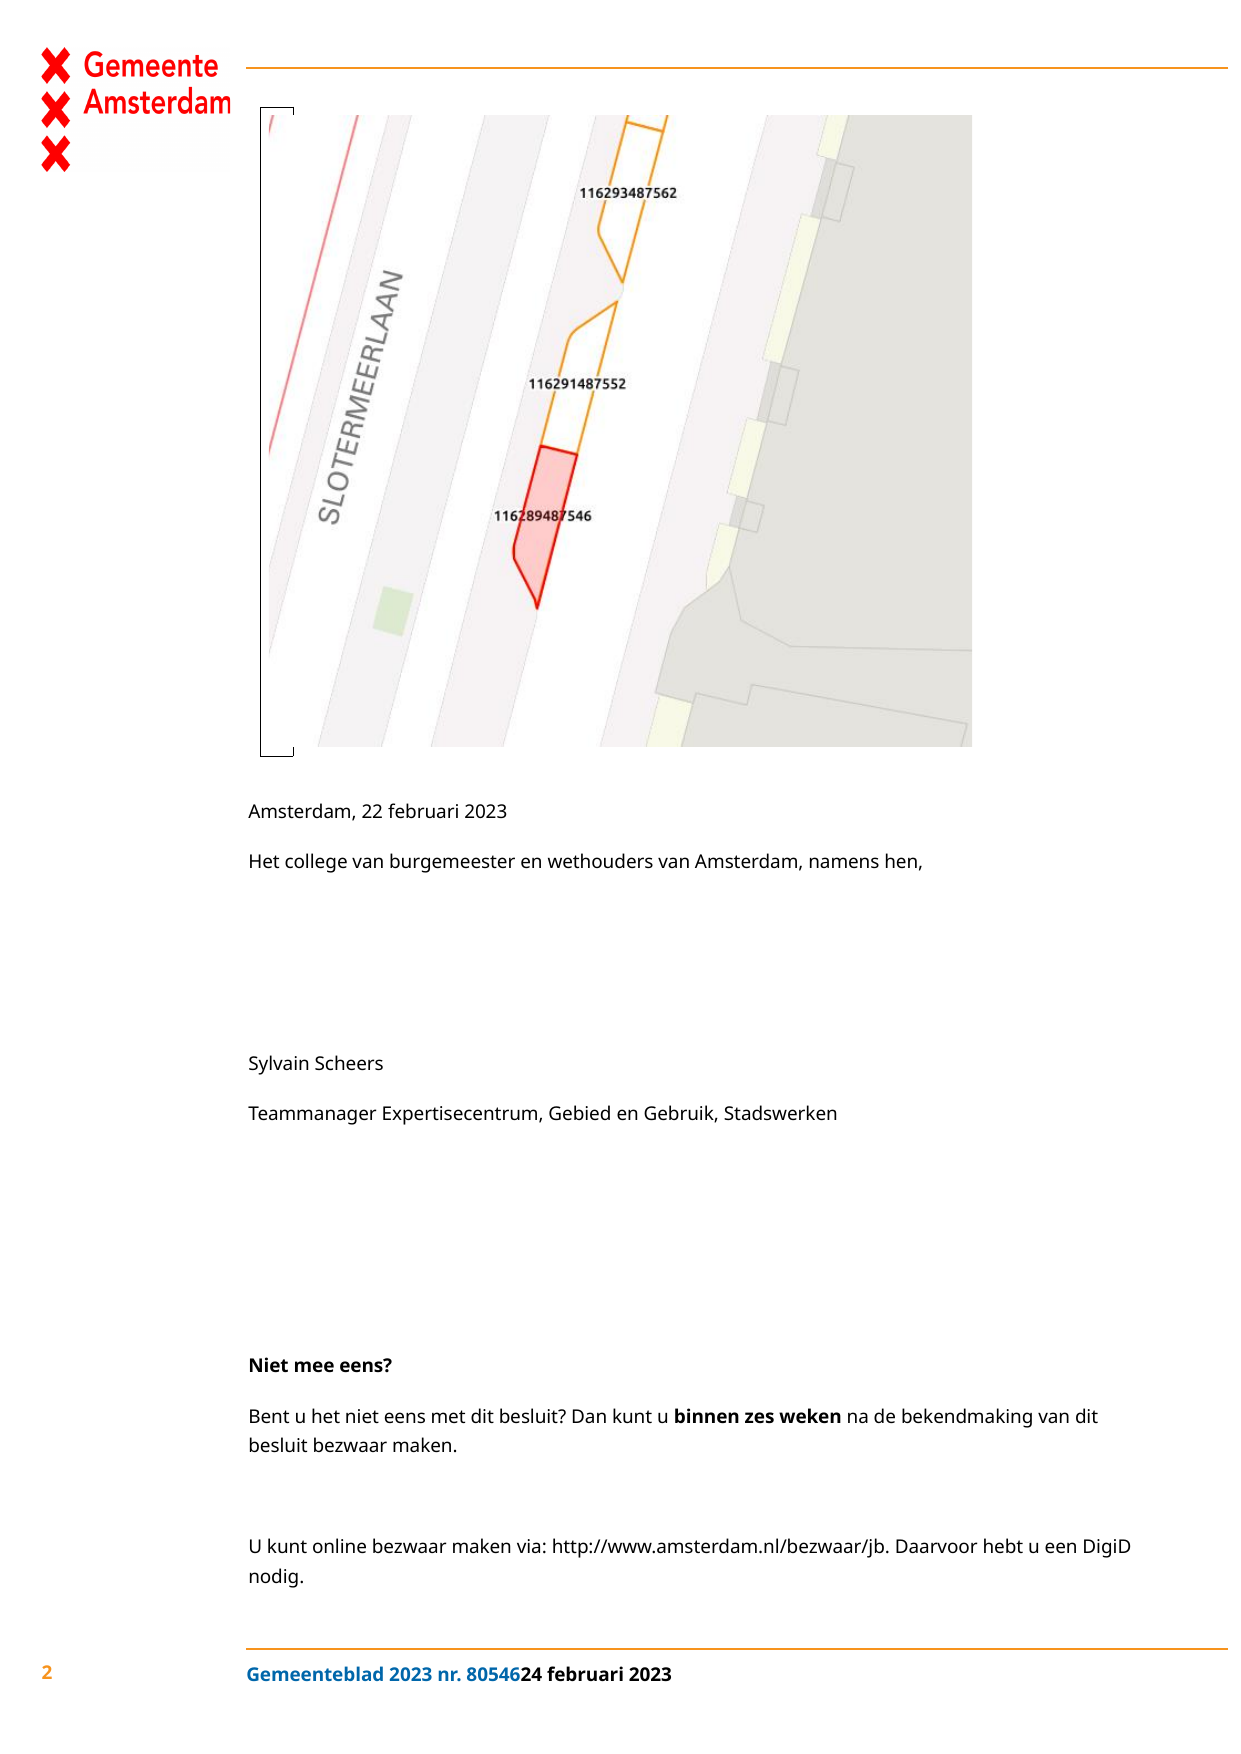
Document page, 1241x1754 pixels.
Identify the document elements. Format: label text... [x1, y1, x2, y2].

picture [268, 115, 973, 747]
text Het college van burgemeester en wethouders van Amsterdam, namens hen, [248, 848, 1152, 874]
text Sylvain Scheers [248, 1050, 1152, 1076]
text Teammanager Expertisecentrum, Gebied en Gebruik, Stadswerken [248, 1101, 1152, 1126]
picture [41, 47, 231, 172]
text Niet mee eens? [248, 1353, 1152, 1378]
text Bent u het niet eens met dit besluit? Dan kunt u binnen zes weken na de bekendmaking van dit besluit bezwaar maken. [248, 1403, 1152, 1458]
text Amsterdam, 22 februari 2023 [248, 798, 1152, 824]
text U kunt online bezwaar maken via: http://www.amsterdam.nl/bezwaar/jb. Daarvoor hebt u een DigiD nodig. [248, 1533, 1152, 1589]
